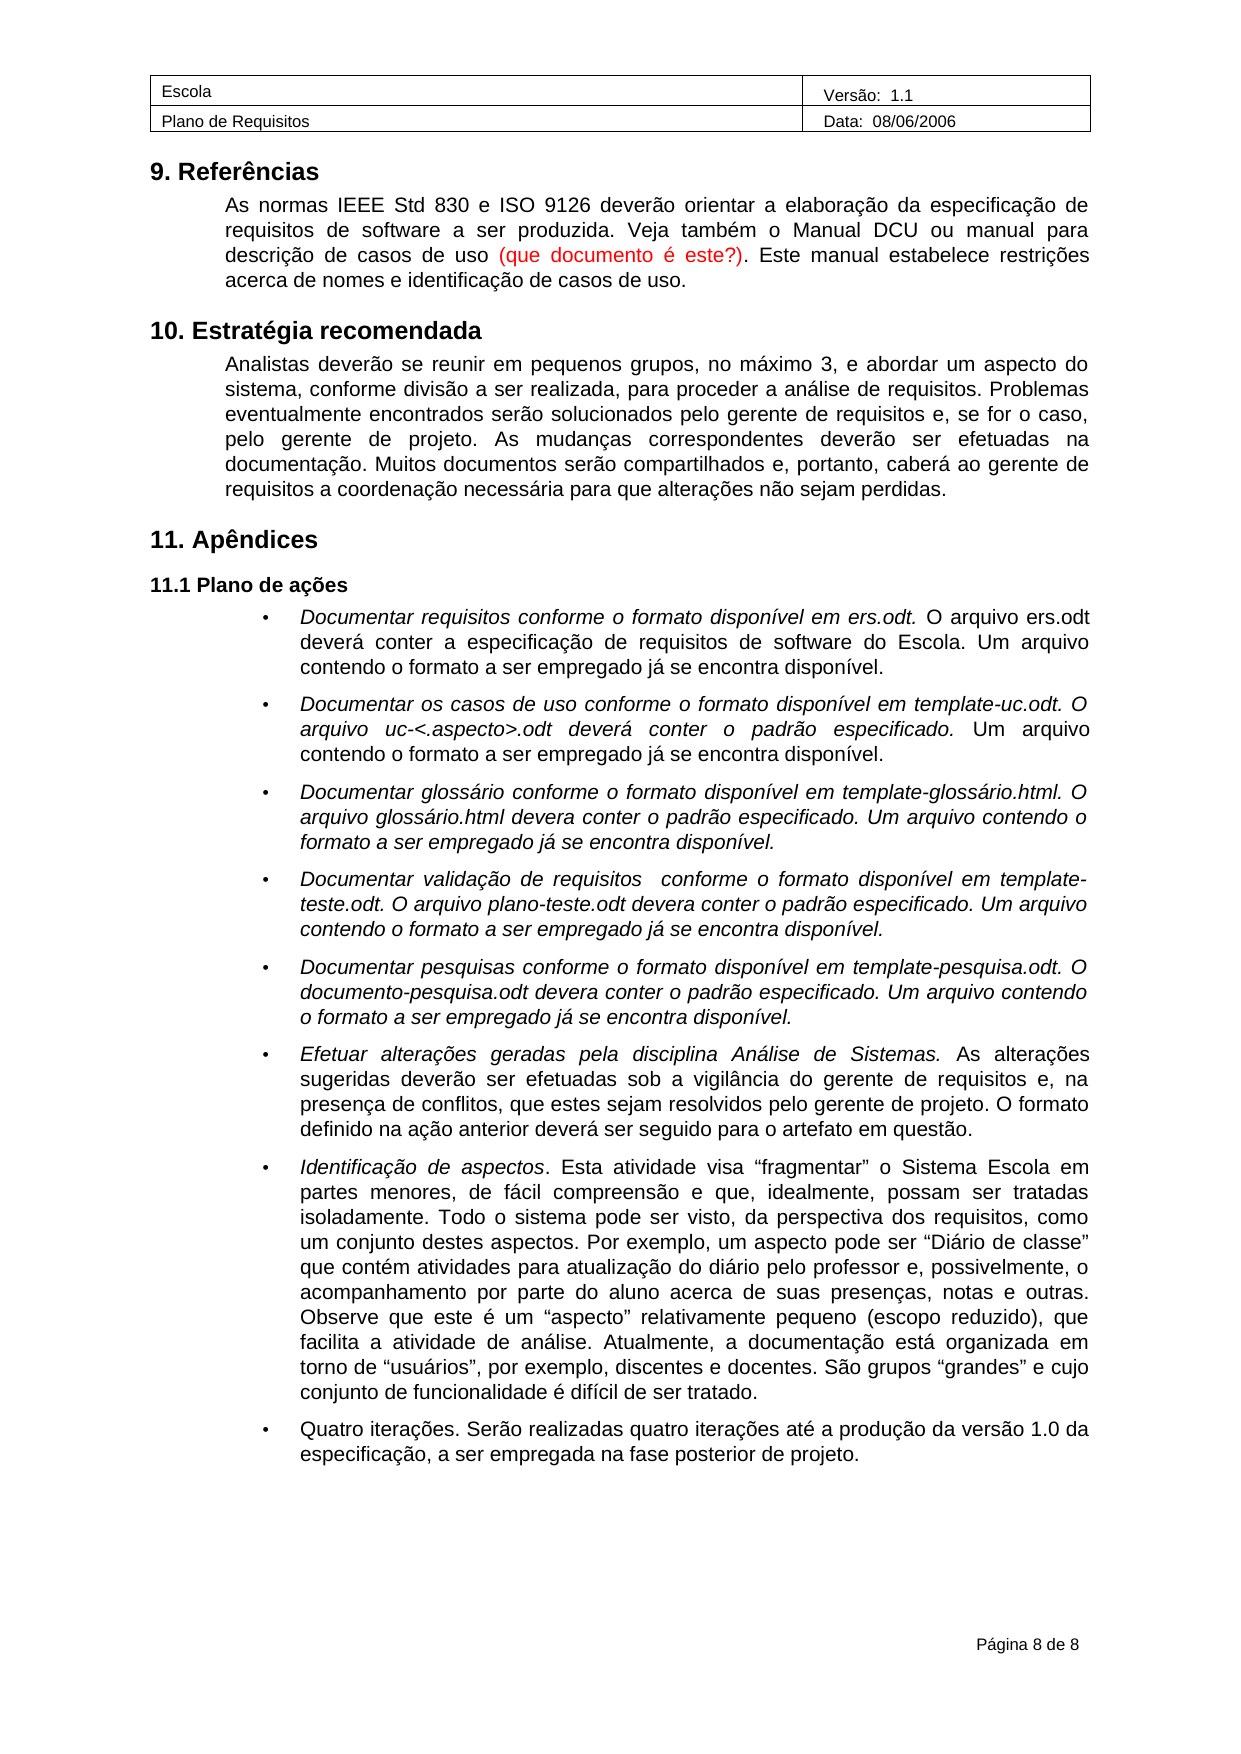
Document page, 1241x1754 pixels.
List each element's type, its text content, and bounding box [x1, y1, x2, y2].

list Quatro iterações. Serão realizadas quatro iterações até a produção da versão 1.0 da especificação, a ser empregada na fase posterior de projeto. [262, 1416, 1090, 1466]
subtitle Estratégia recomendada [150, 316, 1090, 344]
subtitle Referências [150, 157, 1090, 185]
list Documentar pesquisas conforme o formato disponível em template-pesquisa.odt. O documento-pesquisa.odt devera conter o padrão especificado. Um arquivo contendo o formato a ser empregado já se encontra disponível. [262, 953, 1090, 1028]
list Documentar validação de requisitos conforme o formato disponível em template-teste.odt. O arquivo plano-teste.odt devera conter o padrão especificado. Um arquivo contendo o formato a ser empregado já se encontra disponível. [262, 866, 1090, 941]
list Documentar glossário conforme o formato disponível em template-glossário.html. O arquivo glossário.html devera conter o padrão especificado. Um arquivo contendo o formato a ser empregado já se encontra disponível. [262, 778, 1090, 853]
list Documentar requisitos conforme o formato disponível em ers.odt. O arquivo ers.odt deverá conter a especificação de requisitos de software do Escola. Um arquivo contendo o formato a ser empregado já se encontra disponível. [262, 603, 1090, 678]
list Identificação de aspectos. Esta atividade visa “fragmentar” o Sistema Escola em partes menores, de fácil compreensão e que, idealmente, possam ser tratadas isoladamente. Todo o sistema pode ser visto, da perspectiva dos requisitos, como um conjunto destes aspectos. Por exemplo, um aspecto pode ser “Diário de classe” que contém atividades para atualização do diário pelo professor e, possivelmente, o acompanhamento por parte do aluno acerca de suas presenças, notas e outras. Observe que este é um “aspecto” relativamente pequeno (escopo reduzido), que facilita a atividade de análise. Atualmente, a documentação está organizada em torno de “usuários”, por exemplo, discentes e docentes. São grupos “grandes” e cujo conjunto de funcionalidade é difícil de ser tratado. [262, 1153, 1090, 1403]
subtitle Apêndices [150, 526, 1090, 553]
list Efetuar alterações geradas pela disciplina Análise de Sistemas. As alterações sugeridas deverão ser efetuadas sob a vigilância do gerente de requisitos e, na presença de conflitos, que estes sejam resolvidos pelo gerente de projeto. O formato definido na ação anterior deverá ser seguido para o artefato em questão. [262, 1041, 1090, 1141]
subtitle Plano de ações [150, 572, 1090, 597]
text As normas IEEE Std 830 e ISO 9126 deverão orientar a elaboração da especificação de requisitos de software a ser produzida. Veja também o Manual DCU ou manual para descrição de casos de uso (que documento é este?). Este manual estabelece restrições acerca de nomes e identificação de casos de uso. [225, 191, 1090, 291]
list Documentar os casos de uso conforme o formato disponível em template-uc.odt. O arquivo uc-<.aspecto>.odt deverá conter o padrão especificado. Um arquivo contendo o formato a ser empregado já se encontra disponível. [262, 691, 1090, 766]
text Analistas deverão se reunir em pequenos grupos, no máximo 3, e abordar um aspecto do sistema, conforme divisão a ser realizada, para proceder a análise de requisitos. Problemas eventualmente encontrados serão solucionados pelo gerente de requisitos e, se for o caso, pelo gerente de projeto. As mudanças correspondentes deverão ser efetuadas na documentação. Muitos documentos serão compartilhados e, portanto, caberá ao gerente de requisitos a coordenação necessária para que alterações não sejam perdidas. [225, 351, 1090, 501]
